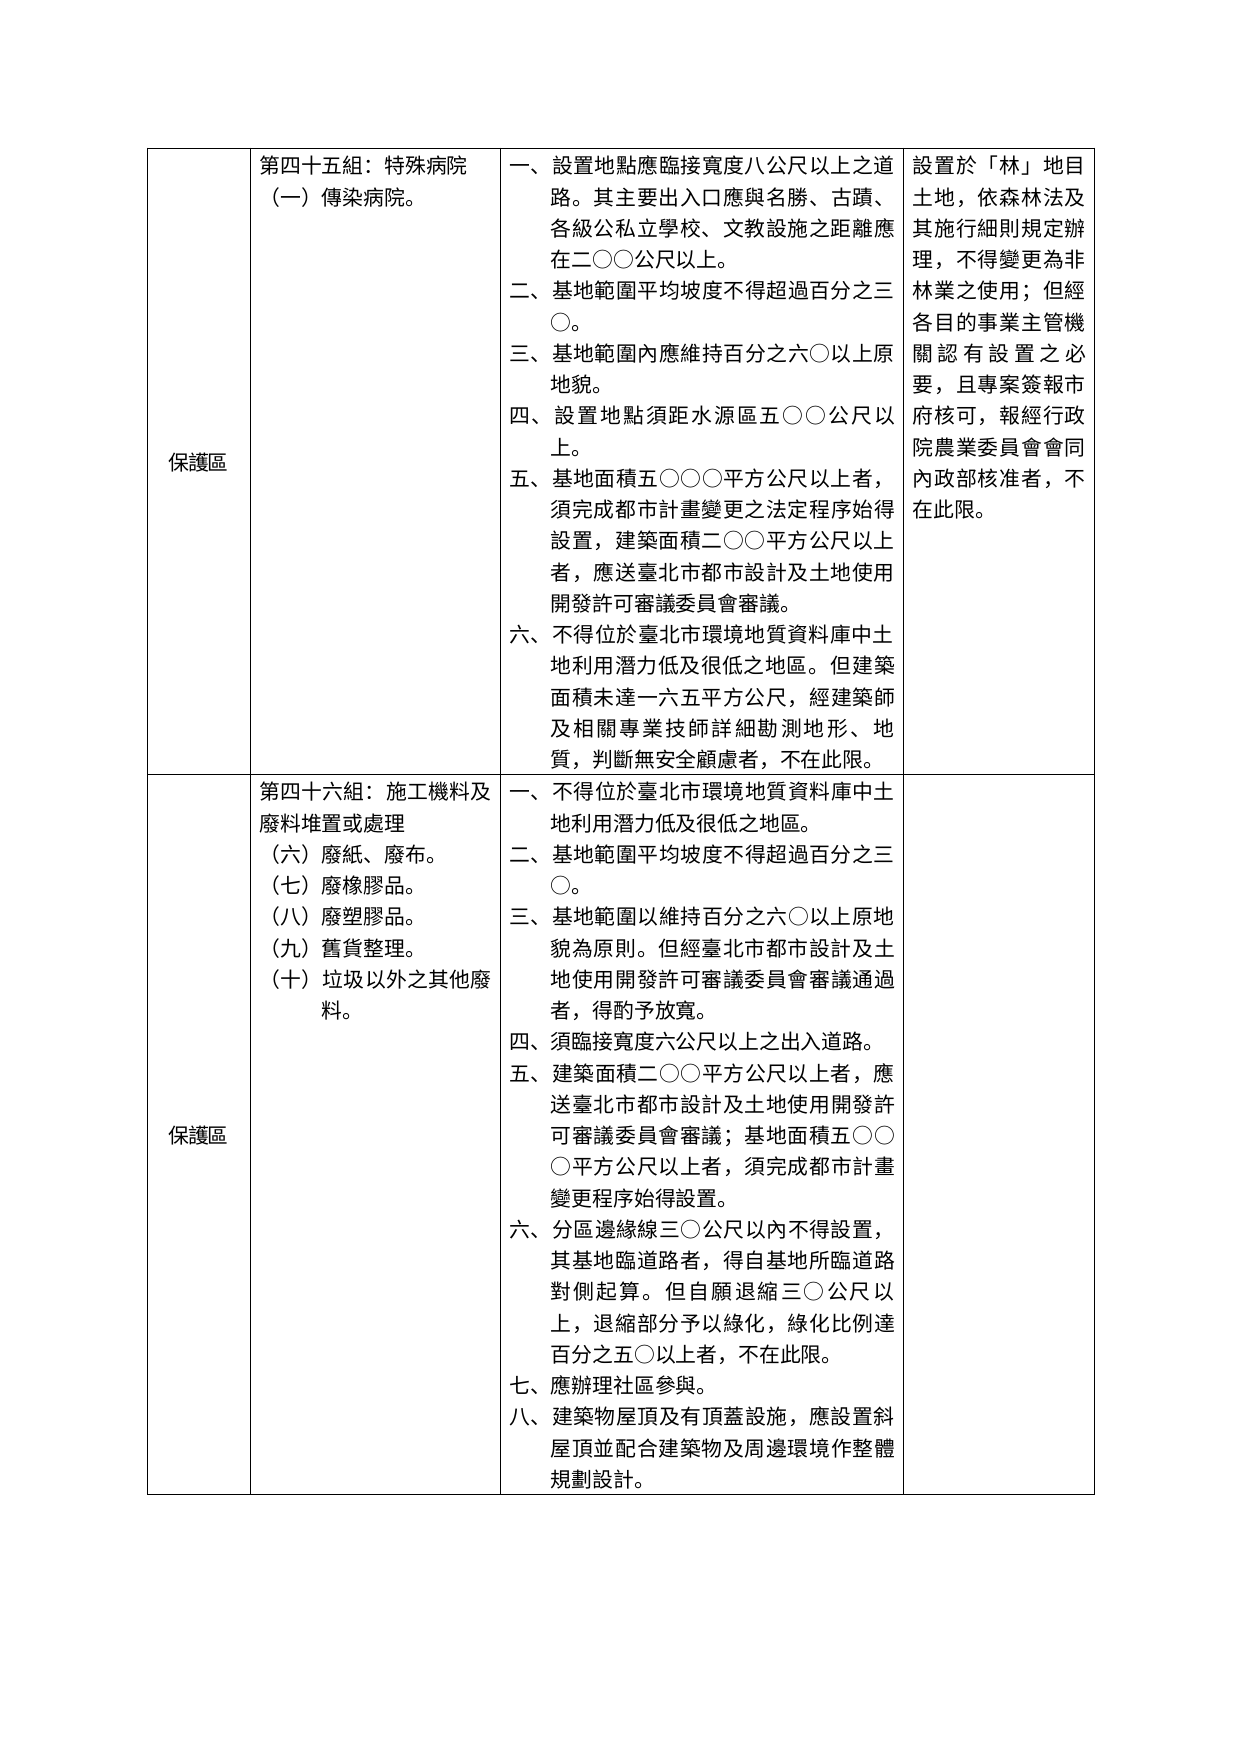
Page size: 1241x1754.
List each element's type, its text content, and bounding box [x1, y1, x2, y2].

table_cell [904, 775, 1094, 1493]
table_cell 保護區 [148, 775, 250, 1493]
table_cell 第四十五組：特殊病院 （一）傳染病院。 [251, 149, 500, 774]
table_cell 第四十六組：施工機料及廢料堆置或處理 （六）廢紙、廢布。 （七）廢橡膠品。 （八）廢塑膠品。 （九）舊貨整理。 （十）垃圾以外之其他廢料。 [251, 775, 500, 1493]
table_cell 保護區 [148, 149, 250, 774]
table_cell 一、不得位於臺北市環境地質資料庫中土地利用潛力低及很低之地區。 二、基地範圍平均坡度不得超過百分之三○。 三、基地範圍以維持百分之六○以上原地貌為原則。但經臺北市都市設計及土地使用開發許可審議委員會審議通過者，得酌予放寬。 四、須臨接寬度六公尺以上之出入道路。 五、建築面積二○○平方公尺以上者，應送臺北市都市設計及土地使用開發許可審議委員會審議；基地面積五○○○平方公尺以上者，須完成都市計畫變更程序始得設置。 六、分區邊緣線三○公尺以內不得設置，其基地臨道路者，得自基地所臨道路對側起算。但自願退縮三○公尺以上，退縮部分予以綠化，綠化比例達百分之五○以上者，不在此限。 七、應辦理社區參與。 八、建築物屋頂及有頂蓋設施，應設置斜屋頂並配合建築物及周邊環境作整體規劃設計。 [501, 775, 903, 1493]
table_cell 一、設置地點應臨接寬度八公尺以上之道路。其主要出入口應與名勝、古蹟、各級公私立學校、文教設施之距離應在二○○公尺以上。 二、基地範圍平均坡度不得超過百分之三○。 三、基地範圍內應維持百分之六○以上原地貌。 四、設置地點須距水源區五○○公尺以上。 五、基地面積五○○○平方公尺以上者，須完成都市計畫變更之法定程序始得設置，建築面積二○○平方公尺以上者，應送臺北市都市設計及土地使用開發許可審議委員會審議。 六、不得位於臺北市環境地質資料庫中土地利用潛力低及很低之地區。但建築面積未達一六五平方公尺，經建築師及相關專業技師詳細勘測地形、地質，判斷無安全顧慮者，不在此限。 [501, 149, 903, 774]
table_cell 設置於「林」地目土地，依森林法及其施行細則規定辦理，不得變更為非林業之使用；但經各目的事業主管機關認有設置之必要，且專案簽報市府核可，報經行政院農業委員會會同內政部核准者，不在此限。 [904, 149, 1094, 774]
